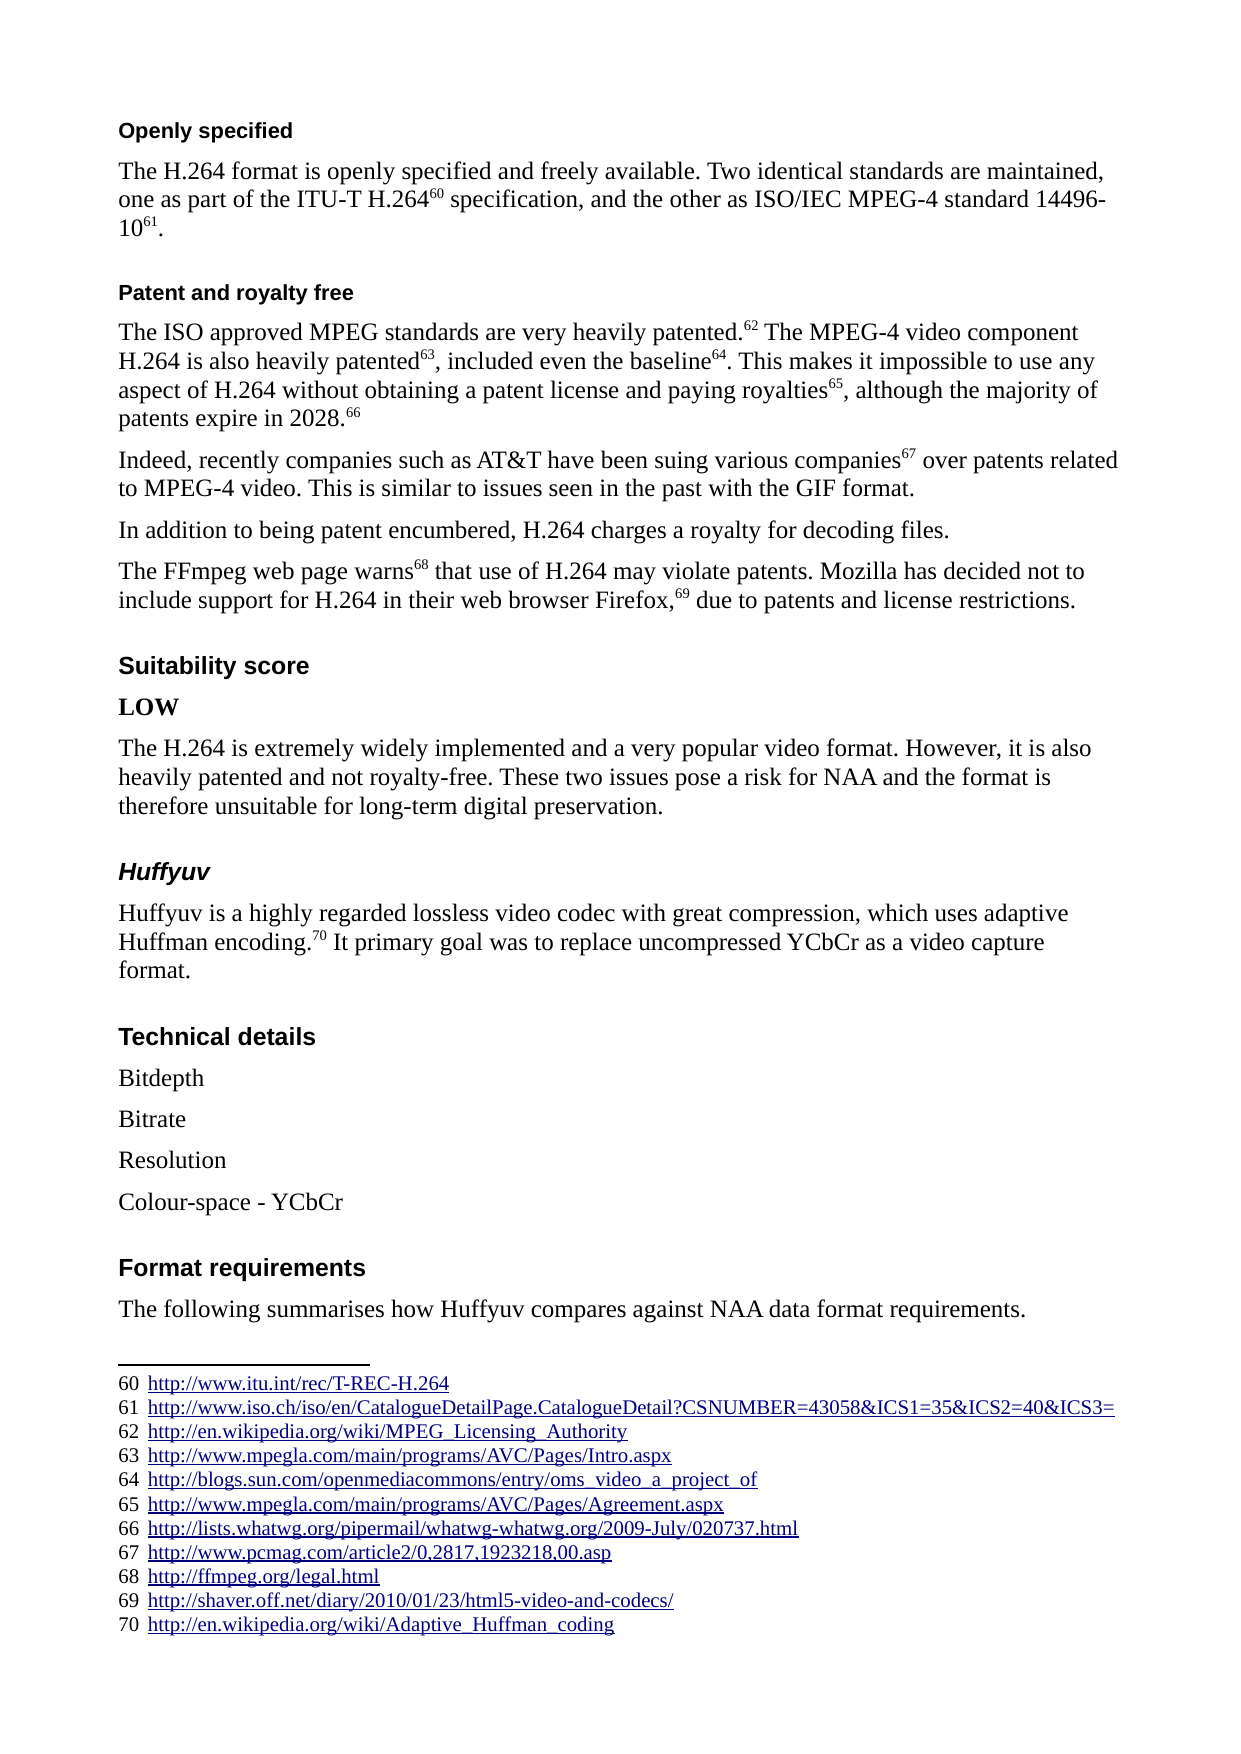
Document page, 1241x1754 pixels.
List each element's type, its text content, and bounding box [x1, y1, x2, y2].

subtitle Patent and royalty free [118, 279, 1122, 305]
text The H.264 is extremely widely implemented and a very popular video format. However, it is also heavily patented and not royalty-free. These two issues pose a risk for NAA and the format is therefore unsuitable for long-term digital preservation. [118, 733, 1122, 819]
text http://shaver.off.net/diary/2010/01/23/html5-video-and-codecs/ [118, 1588, 1122, 1612]
text The ISO approved MPEG standards are very heavily patented. The MPEG-4 video component H.264 is also heavily patented, included even the baseline. This makes it impossible to use any aspect of H.264 without obtaining a patent license and paying royalties, although the majority of patents expire in 2028. [118, 317, 1122, 432]
subtitle Suitability score [118, 651, 1122, 679]
subtitle Format requirements [118, 1253, 1122, 1281]
text Huffyuv is a highly regarded lossless video codec with great compression, which uses adaptive Huffman encoding. It primary goal was to replace uncompressed YCbCr as a video capture format. [118, 898, 1122, 984]
text http://en.wikipedia.org/wiki/MPEG_Licensing_Authority [118, 1419, 1122, 1443]
text http://blogs.sun.com/openmediacommons/entry/oms_video_a_project_of [118, 1467, 1122, 1491]
text LOW [118, 692, 1122, 721]
text Bitdepth [118, 1063, 1122, 1092]
text http://en.wikipedia.org/wiki/Adaptive_Huffman_coding [118, 1612, 1122, 1636]
text Bitrate [118, 1104, 1122, 1133]
text http://www.mpegla.com/main/programs/AVC/Pages/Intro.aspx [118, 1443, 1122, 1467]
subtitle Technical details [118, 1022, 1122, 1050]
text The FFmpeg web page warns that use of H.264 may violate patents. Mozilla has decided not to include support for H.264 in their web browser Firefox, due to patents and license restrictions. [118, 556, 1122, 613]
text http://www.mpegla.com/main/programs/AVC/Pages/Agreement.aspx [118, 1491, 1122, 1516]
text http://ffmpeg.org/legal.html [118, 1564, 1122, 1588]
text The following summarises how Huffyuv compares against NAA data format requirements. [118, 1294, 1122, 1323]
text http://www.iso.ch/iso/en/CatalogueDetailPage.CatalogueDetail?CSNUMBER=43058&ICS1=35&ICS2=40&ICS3= [118, 1395, 1122, 1419]
text http://www.pcmag.com/article2/0,2817,1923218,00.asp [118, 1539, 1122, 1564]
text Resolution [118, 1145, 1122, 1174]
text http://www.itu.int/rec/T-REC-H.264 [118, 1371, 1122, 1395]
subtitle Huffyuv [118, 857, 1122, 886]
text Indeed, recently companies such as AT&T have been suing various companies over patents related to MPEG-4 video. This is similar to issues seen in the past with the GIF format. [118, 445, 1122, 502]
text In addition to being patent encumbered, H.264 charges a royalty for decoding files. [118, 515, 1122, 543]
text http://lists.whatwg.org/pipermail/whatwg-whatwg.org/2009-July/020737.html [118, 1516, 1122, 1539]
text The H.264 format is openly specified and freely available. Two identical standards are maintained, one as part of the ITU-T H.264 specification, and the other as ISO/IEC MPEG-4 standard 14496-10. [118, 156, 1122, 242]
text Colour-space - YCbCr [118, 1187, 1122, 1215]
subtitle Openly specified [118, 118, 1122, 143]
